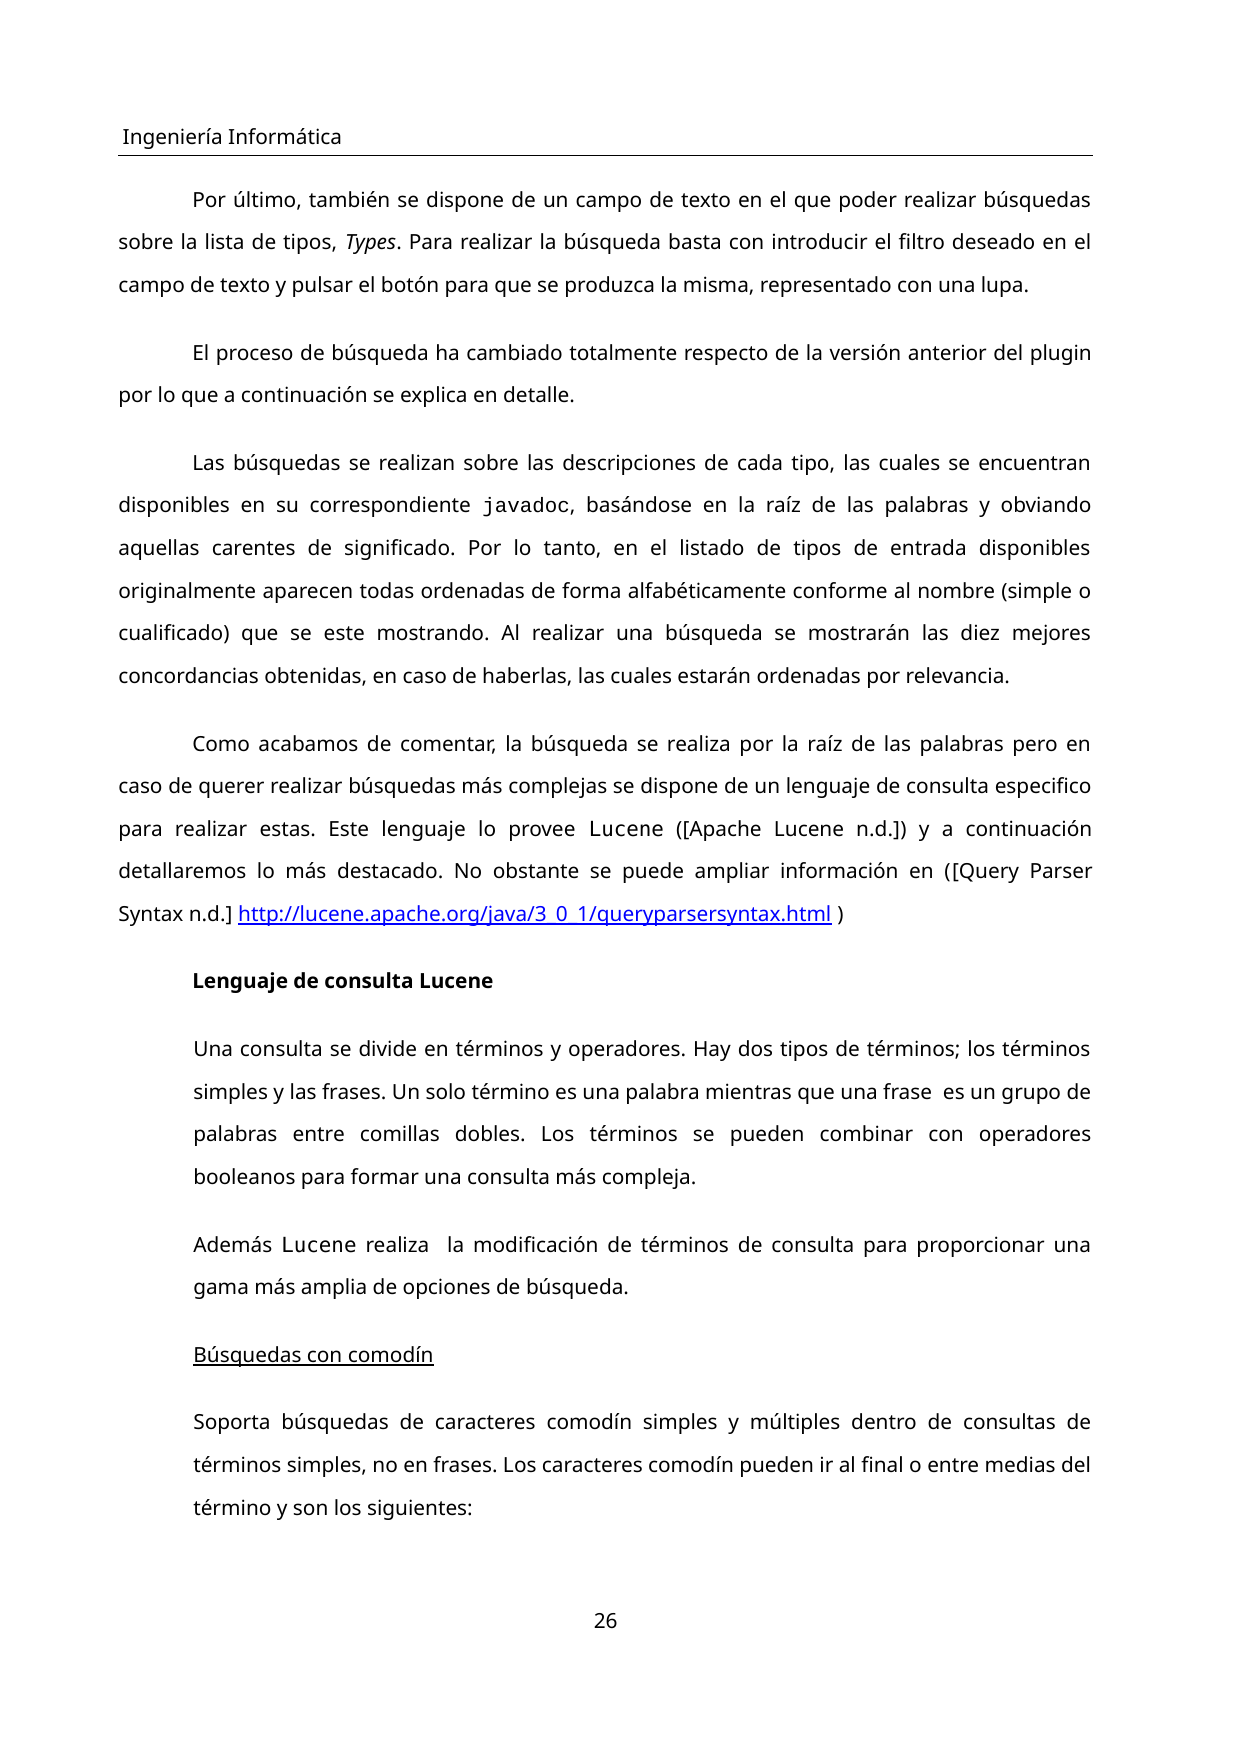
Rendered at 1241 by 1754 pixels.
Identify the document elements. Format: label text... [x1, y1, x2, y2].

text Una consulta se divide en términos y operadores. Hay dos tipos de términos; los términos simples y las frases. Un solo término es una palabra mientras que una frase es un grupo de palabras entre comillas dobles. Los términos se pueden combinar con operadores booleanos para formar una consulta más compleja. [193, 1034, 1093, 1191]
text Búsquedas con comodín [193, 1340, 1093, 1368]
text Como acabamos de comentar, la búsqueda se realiza por la raíz de las palabras pero en caso de querer realizar búsquedas más complejas se dispone de un lenguaje de consulta especifico para realizar estas. Este lenguaje lo provee Lucene ([Apache Lucene n.d.]) y a continuación detallaremos lo más destacado. No obstante se puede ampliar información en ([Query Parser Syntax n.d.] http://lucene.apache.org/java/3_0_1/queryparsersyntax.html ) [118, 729, 1093, 927]
text Además Lucene realiza la modificación de términos de consulta para proporcionar una gama más amplia de opciones de búsqueda. [193, 1230, 1093, 1301]
text Por último, también se dispone de un campo de texto en el que poder realizar búsquedas sobre la lista de tipos, Types. Para realizar la búsqueda basta con introducir el filtro deseado en el campo de texto y pulsar el botón para que se produzca la misma, representado con una lupa. [118, 185, 1093, 298]
text Lenguaje de consulta Lucene [118, 967, 1093, 995]
text El proceso de búsqueda ha cambiado totalmente respecto de la versión anterior del plugin por lo que a continuación se explica en detalle. [118, 338, 1093, 409]
text Las búsquedas se realizan sobre las descripciones de cada tipo, las cuales se encuentran disponibles en su correspondiente javadoc, basándose en la raíz de las palabras y obviando aquellas carentes de significado. Por lo tanto, en el listado de tipos de entrada disponibles originalmente aparecen todas ordenadas de forma alfabéticamente conforme al nombre (simple o cualificado) que se este mostrando. Al realizar una búsqueda se mostrarán las diez mejores concordancias obtenidas, en caso de haberlas, las cuales estarán ordenadas por relevancia. [118, 448, 1093, 689]
text Soporta búsquedas de caracteres comodín simples y múltiples dentro de consultas de términos simples, no en frases. Los caracteres comodín pueden ir al final o entre medias del término y son los siguientes: [193, 1407, 1093, 1521]
